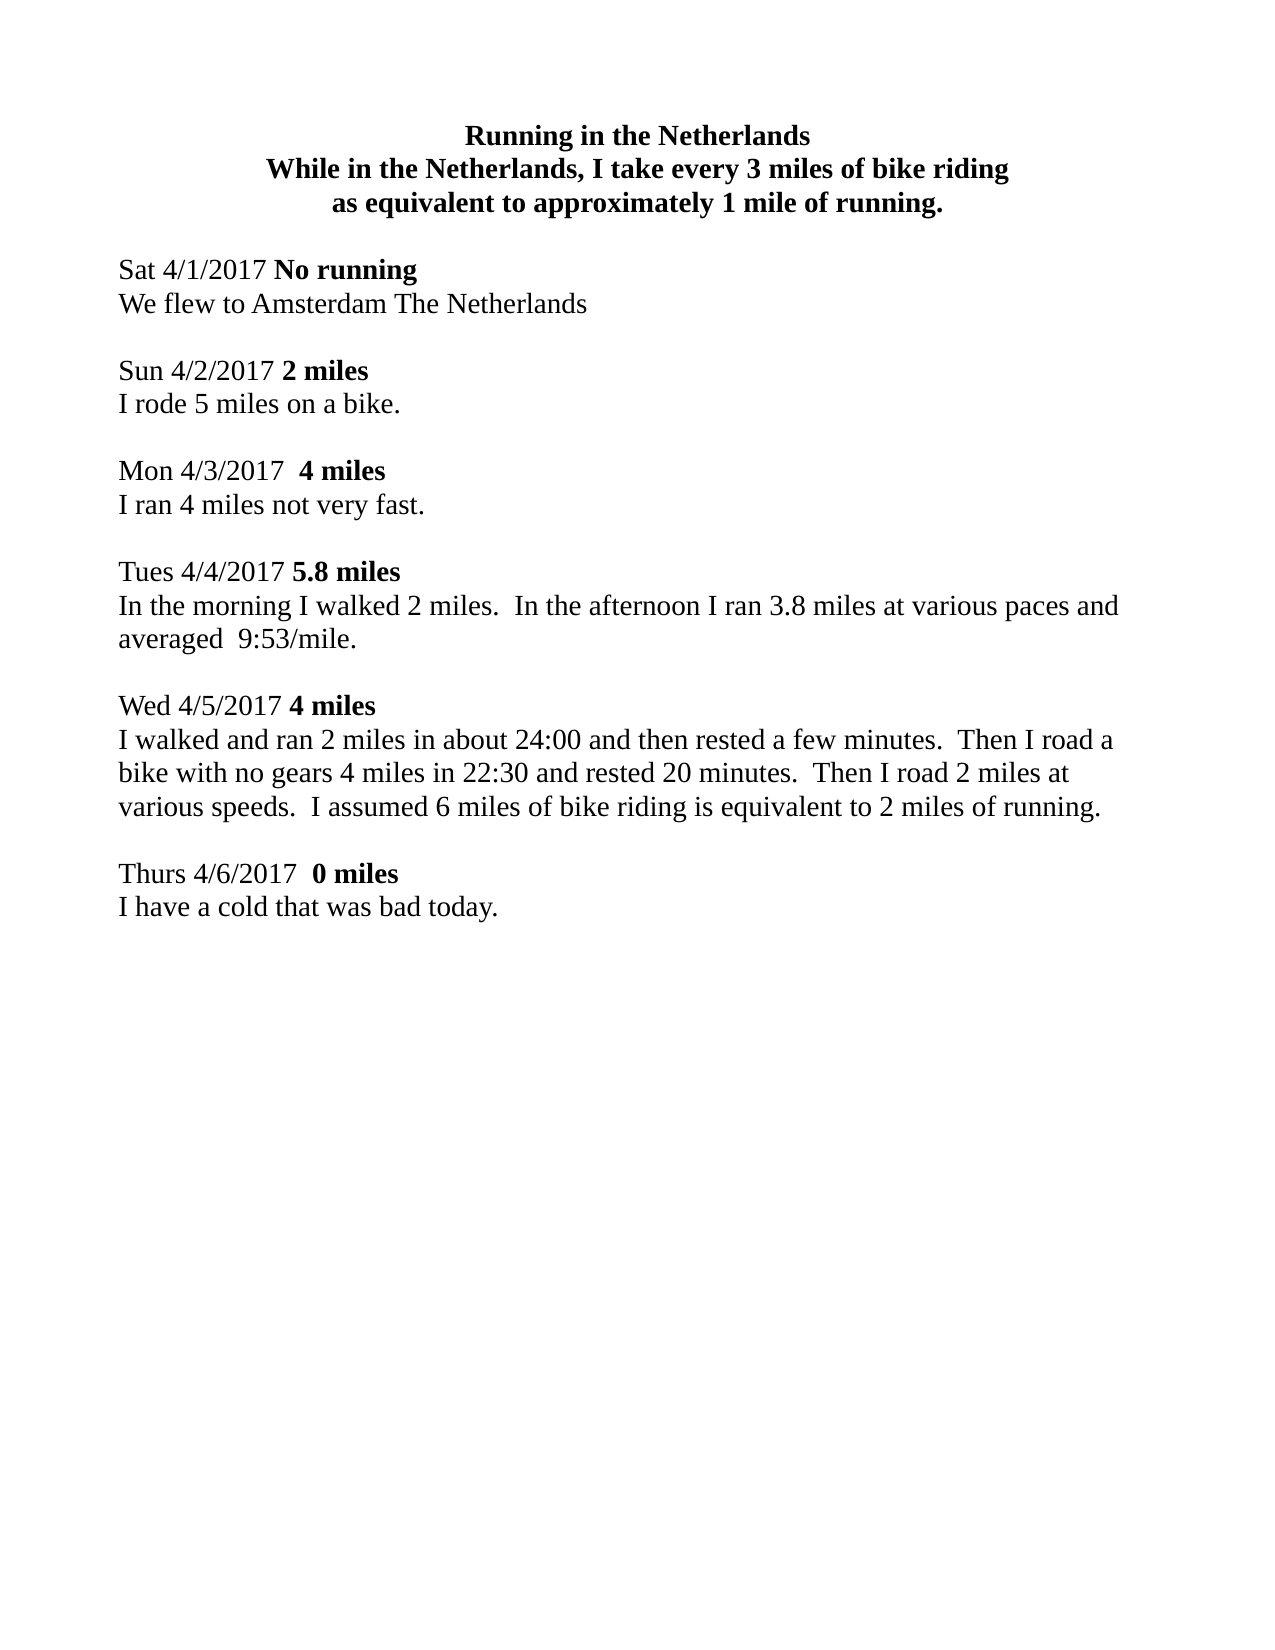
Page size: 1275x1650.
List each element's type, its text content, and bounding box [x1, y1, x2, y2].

text Running in the Netherlands [118, 118, 1157, 152]
text Tues 4/4/2017 5.8 miles [118, 554, 1157, 588]
text I walked and ran 2 miles in about 24:00 and then rested a few minutes. Then I road a bike with no gears 4 miles in 22:30 and rested 20 minutes. Then I road 2 miles at various speeds. I assumed 6 miles of bike riding is equivalent to 2 miles of running. [118, 722, 1157, 822]
text In the morning I walked 2 miles. In the afternoon I ran 3.8 miles at various paces and averaged 9:53/mile. [118, 588, 1157, 655]
text We flew to Amsterdam The Netherlands [118, 286, 1157, 319]
text I rode 5 miles on a bike. [118, 386, 1157, 420]
text Mon 4/3/2017 4 miles [118, 453, 1157, 487]
text as equivalent to approximately 1 mile of running. [118, 185, 1157, 219]
text Thurs 4/6/2017 0 miles [118, 856, 1157, 889]
text I have a cold that was bad today. [118, 889, 1157, 923]
text Sun 4/2/2017 2 miles [118, 353, 1157, 386]
text Sat 4/1/2017 No running [118, 252, 1157, 286]
text Wed 4/5/2017 4 miles [118, 688, 1157, 722]
text I ran 4 miles not very fast. [118, 487, 1157, 521]
text While in the Netherlands, I take every 3 miles of bike riding [118, 152, 1157, 185]
